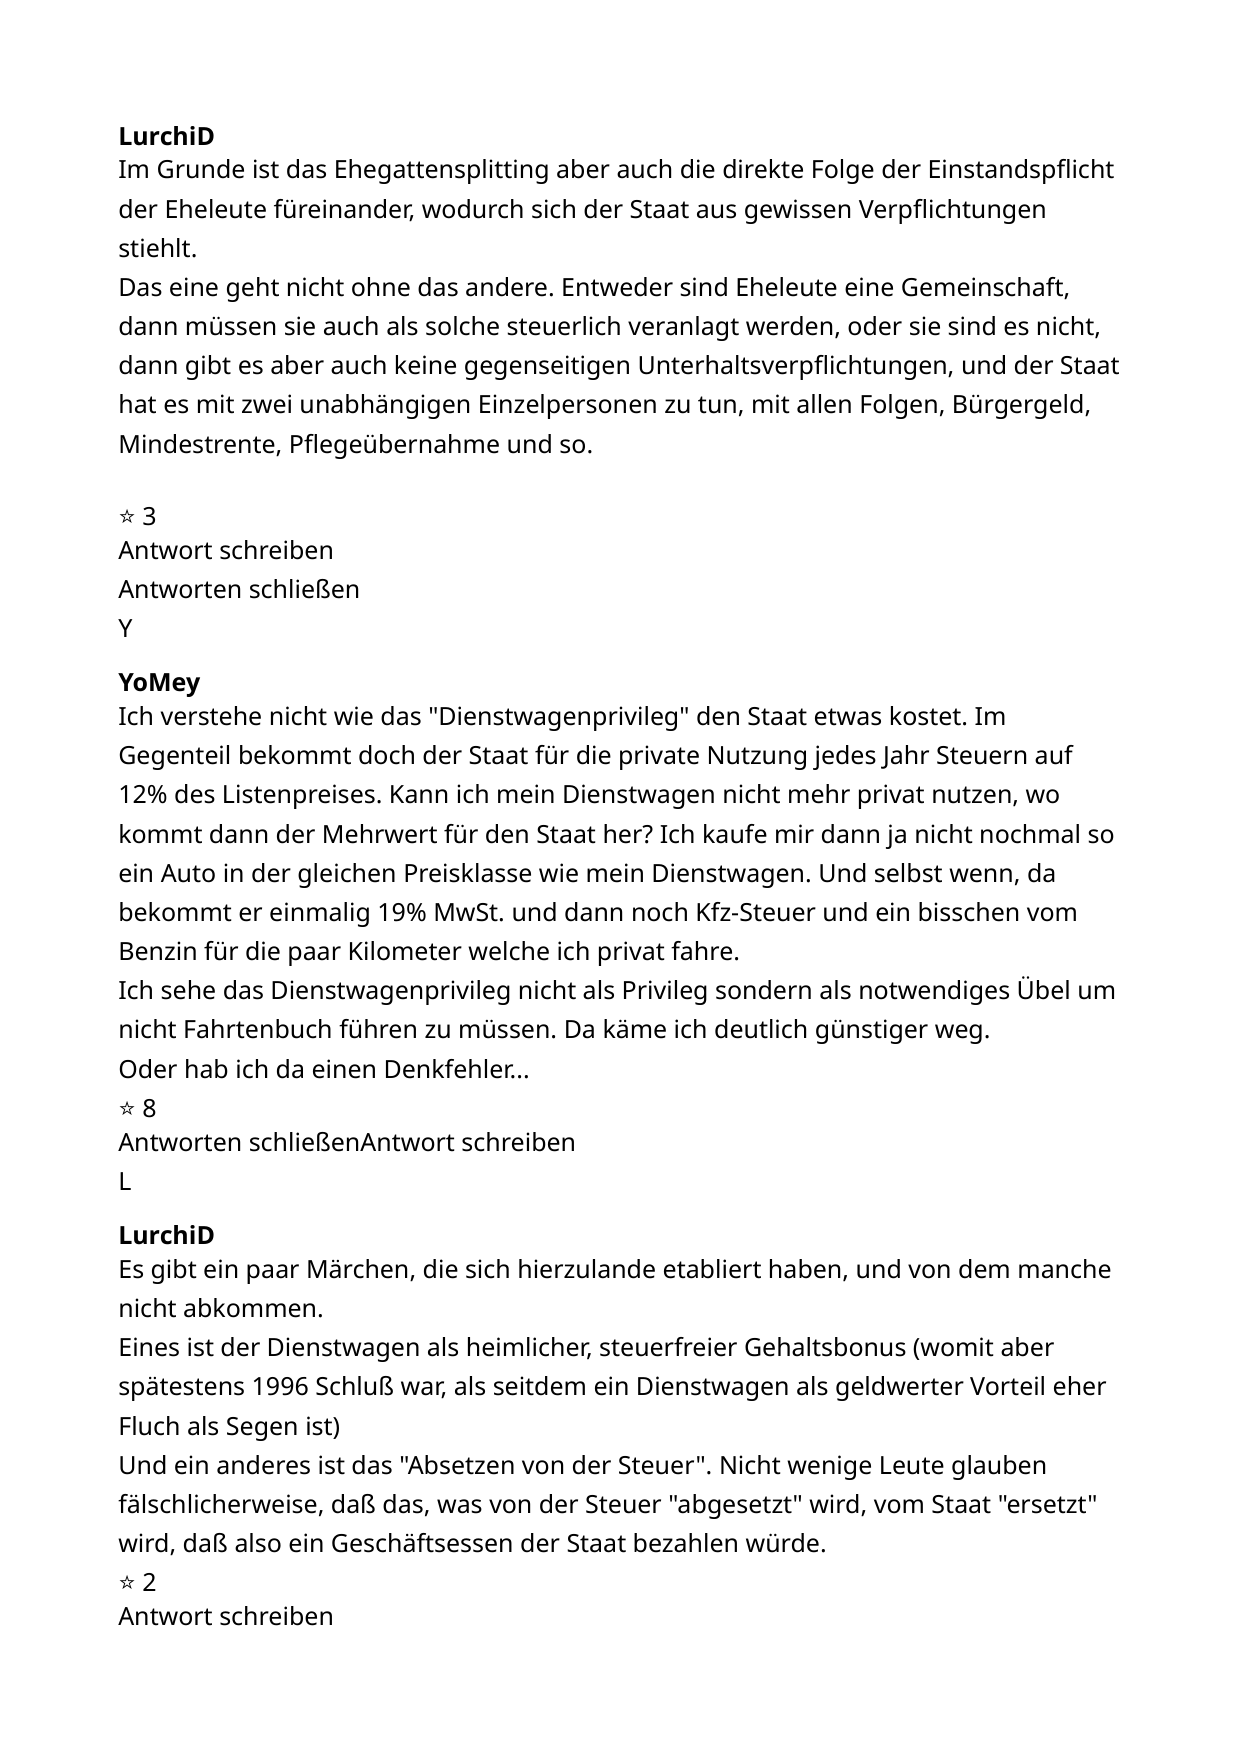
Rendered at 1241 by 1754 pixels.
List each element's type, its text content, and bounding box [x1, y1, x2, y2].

subtitle LurchiD [118, 1217, 1122, 1251]
text Und ein anderes ist das "Absetzen von der Steuer". Nicht wenige Leute glauben fälschlicherweise, daß das, was von der Steuer "abgesetzt" wird, vom Staat "ersetzt" wird, daß also ein Geschäftsessen der Staat bezahlen würde. [118, 1447, 1122, 1560]
text Das eine geht nicht ohne das andere. Entweder sind Eheleute eine Gemeinschaft, dann müssen sie auch als solche steuerlich veranlagt werden, oder sie sind es nicht, dann gibt es aber auch keine gegenseitigen Unterhaltsverpflichtungen, und der Staat hat es mit zwei unabhängigen Einzelpersonen zu tun, mit allen Folgen, Bürgergeld, Mindestrente, Pflegeübernahme und so. [118, 270, 1122, 460]
text Im Grunde ist das Ehegattensplitting aber auch die direkte Folge der Einstandspflicht der Eheleute füreinander, wodurch sich der Staat aus gewissen Verpflichtungen stiehlt. [118, 152, 1122, 264]
text Antwort schreiben [118, 533, 1122, 567]
text ⭐️ 2 [118, 1565, 1122, 1599]
subtitle LurchiD [118, 118, 1122, 152]
text Ich verstehe nicht wie das "Dienstwagenprivileg" den Staat etwas kostet. Im Gegenteil bekommt doch der Staat für die private Nutzung jedes Jahr Steuern auf 12% des Listenpreises. Kann ich mein Dienstwagen nicht mehr privat nutzen, wo kommt dann der Mehrwert für den Staat her? Ich kaufe mir dann ja nicht nochmal so ein Auto in der gleichen Preisklasse wie mein Dienstwagen. Und selbst wenn, da bekommt er einmalig 19% MwSt. und dann noch Kfz-Steuer und ein bisschen vom Benzin für die paar Kilometer welche ich privat fahre. [118, 699, 1122, 968]
text Y [118, 611, 1122, 645]
text Oder hab ich da einen Denkfehler... [118, 1051, 1122, 1085]
subtitle YoMey [118, 665, 1122, 699]
text ⭐️ 3 [118, 498, 1122, 533]
text L [118, 1164, 1122, 1198]
text ⭐️ 8 [118, 1090, 1122, 1124]
text Antworten schließenAntwort schreiben [118, 1124, 1122, 1158]
text Es gibt ein paar Märchen, die sich hierzulande etabliert haben, und von dem manche nicht abkommen. [118, 1251, 1122, 1325]
text Eines ist der Dienstwagen als heimlicher, steuerfreier Gehaltsbonus (womit aber spätestens 1996 Schluß war, als seitdem ein Dienstwagen als geldwerter Vorteil eher Fluch als Segen ist) [118, 1330, 1122, 1442]
text Antworten schließen [118, 572, 1122, 606]
text Ich sehe das Dienstwagenprivileg nicht als Privileg sondern als notwendiges Übel um nicht Fahrtenbuch führen zu müssen. Da käme ich deutlich günstiger weg. [118, 973, 1122, 1046]
text Antwort schreiben [118, 1599, 1122, 1633]
